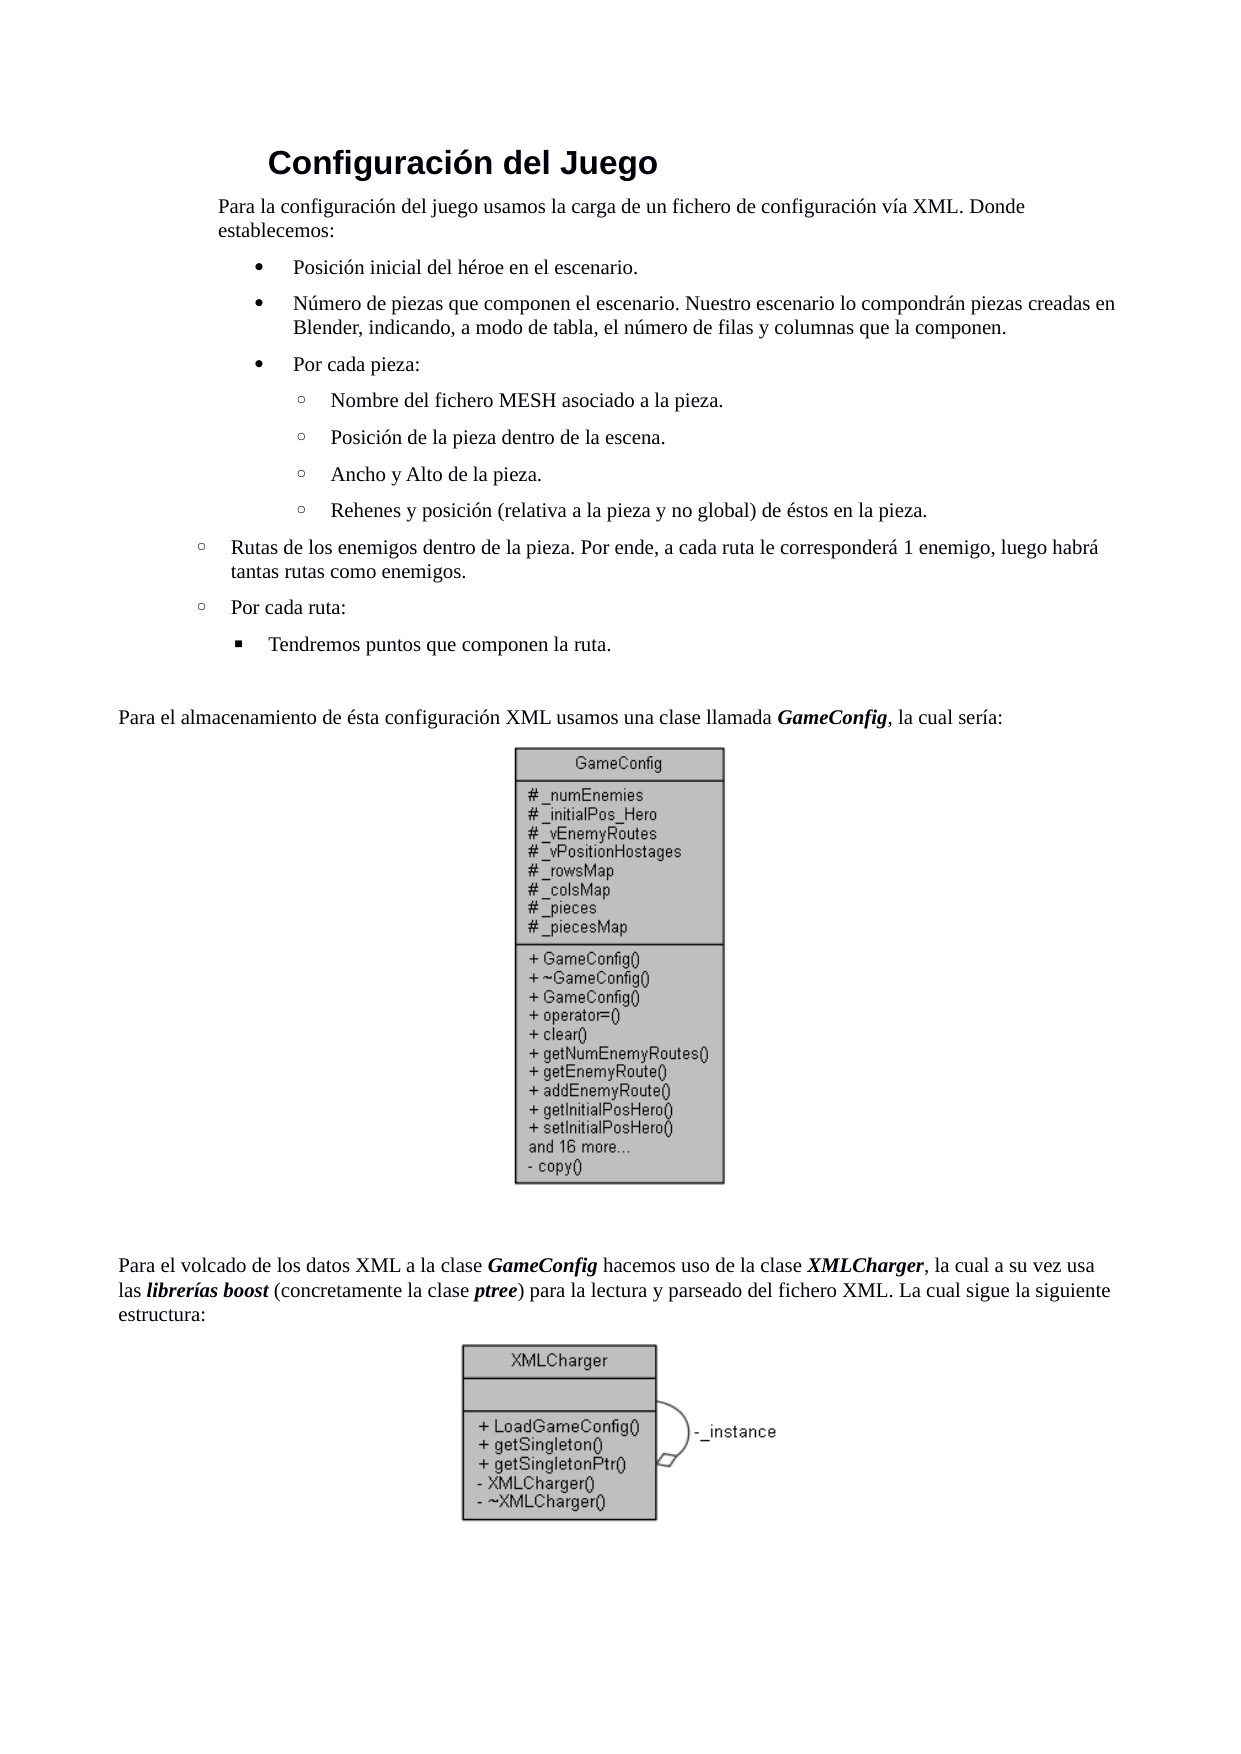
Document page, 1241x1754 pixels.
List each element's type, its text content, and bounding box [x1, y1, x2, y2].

list Nombre del fichero MESH asociado a la pieza. [193, 388, 1122, 412]
text Para el volcado de los datos XML a la clase GameConfig hacemos uso de la clase XMLCharger, la cual a su vez usa las librerías boost (concretamente la clase ptree) para la lectura y parseado del fichero XML. La cual sigue la siguiente estructura: [118, 1253, 1122, 1326]
list Por cada ruta: [193, 595, 1122, 619]
list Ancho y Alto de la pieza. [193, 462, 1122, 486]
list Rutas de los enemigos dentro de la pieza. Por ende, a cada ruta le corresponderá 1 enemigo, luego habrá tantas rutas como enemigos. [193, 535, 1122, 583]
picture [456, 1338, 784, 1528]
list Rehenes y posición (relativa a la pieza y no global) de éstos en la pieza. [193, 498, 1122, 522]
list Posición inicial del héroe en el escenario. [156, 255, 1122, 279]
list Por cada pieza: [156, 352, 1122, 376]
list Tendremos puntos que componen la ruta. [231, 632, 1122, 656]
text Para la configuración del juego usamos la carga de un fichero de configuración vía XML. Donde establecemos: [118, 194, 1122, 242]
picture [510, 741, 730, 1191]
subtitle Configuración del Juego [118, 143, 1122, 182]
text Para el almacenamiento de ésta configuración XML usamos una clase llamada GameConfig, la cual sería: [118, 705, 1122, 729]
list Posición de la pieza dentro de la escena. [193, 425, 1122, 449]
list Número de piezas que componen el escenario. Nuestro escenario lo compondrán piezas creadas en Blender, indicando, a modo de tabla, el número de filas y columnas que la componen. [156, 291, 1122, 339]
